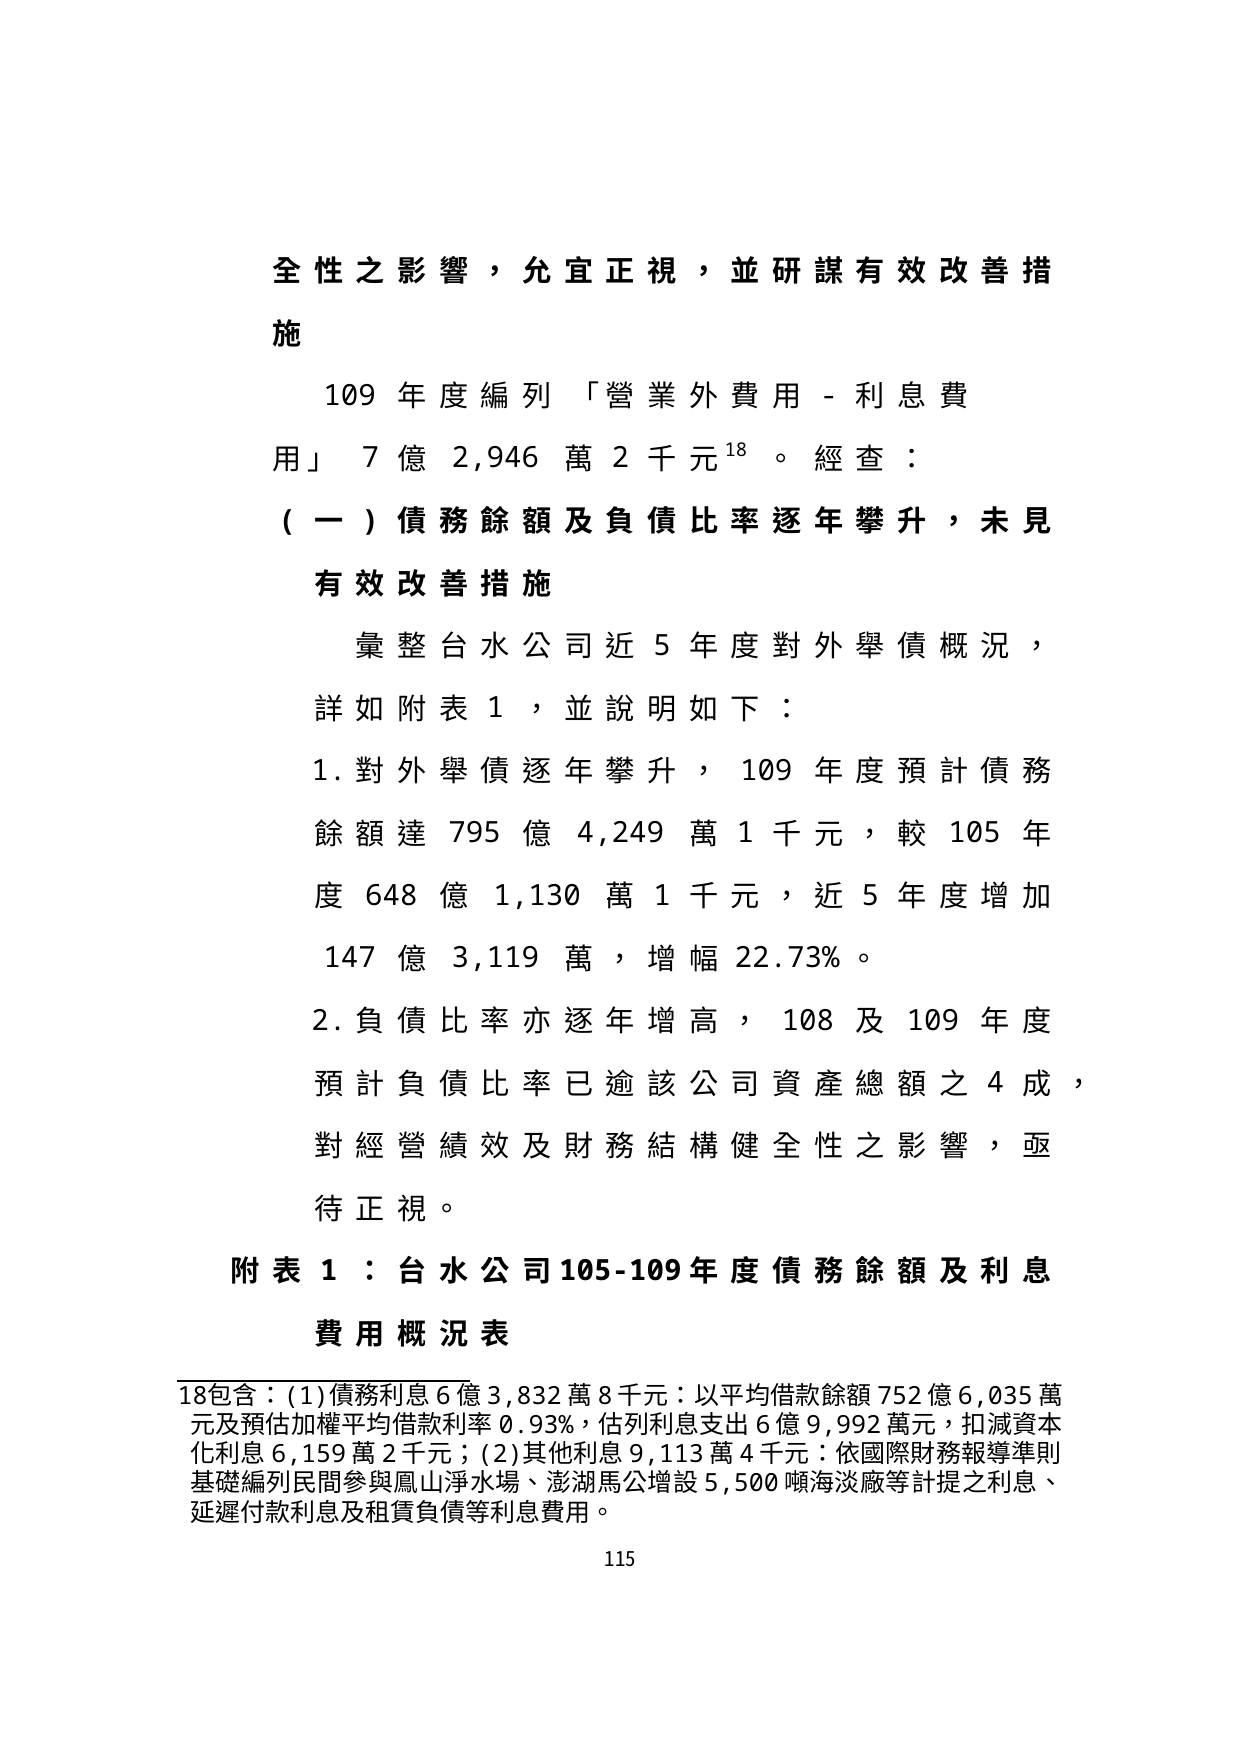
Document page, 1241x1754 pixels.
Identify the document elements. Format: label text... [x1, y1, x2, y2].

text 2.負債比率亦逐年增高，108及109年度預計負債比率已逾該公司資產總額之4成，對經營績效及財務結構健全性之影響，亟待正視。 [271, 977, 1058, 1227]
text 彙整台水公司近5年度對外舉債概況，詳如附表1，並說明如下： [271, 602, 1058, 727]
text 109年度編列「營業外費用-利息費用」7億2,946萬2千元。經查： [242, 352, 1058, 477]
text 附表1：台水公司105-109年度債務餘額及利息費用概況表 [183, 1227, 1058, 1352]
text (一)債務餘額及負債比率逐年攀升，未見有效改善措施 [242, 477, 1058, 602]
text 1.對外舉債逐年攀升，109年度預計債務餘額達795億4,249萬1千元，較105年度648億1,130萬1千元，近5年度增加147億3,119萬，增幅22.73%。 [271, 727, 1058, 977]
text 包含：(1)債務利息6億3,832萬8千元：以平均借款餘額752億6,035萬元及預估加權平均借款利率0.93%，估列利息支出6億9,992萬元，扣減資本化利息6,159萬2千元；(2)其他利息9,113萬4千元：依國際財務報導準則基礎編列民間參與鳯山淨水場、澎湖馬公增設5,500噸海淡廠等計提之利息、延遲付款利息及租賃負債等利息費用。 [177, 1381, 1063, 1527]
text 全性之影響，允宜正視，並研謀有效改善措施 [183, 227, 1058, 352]
